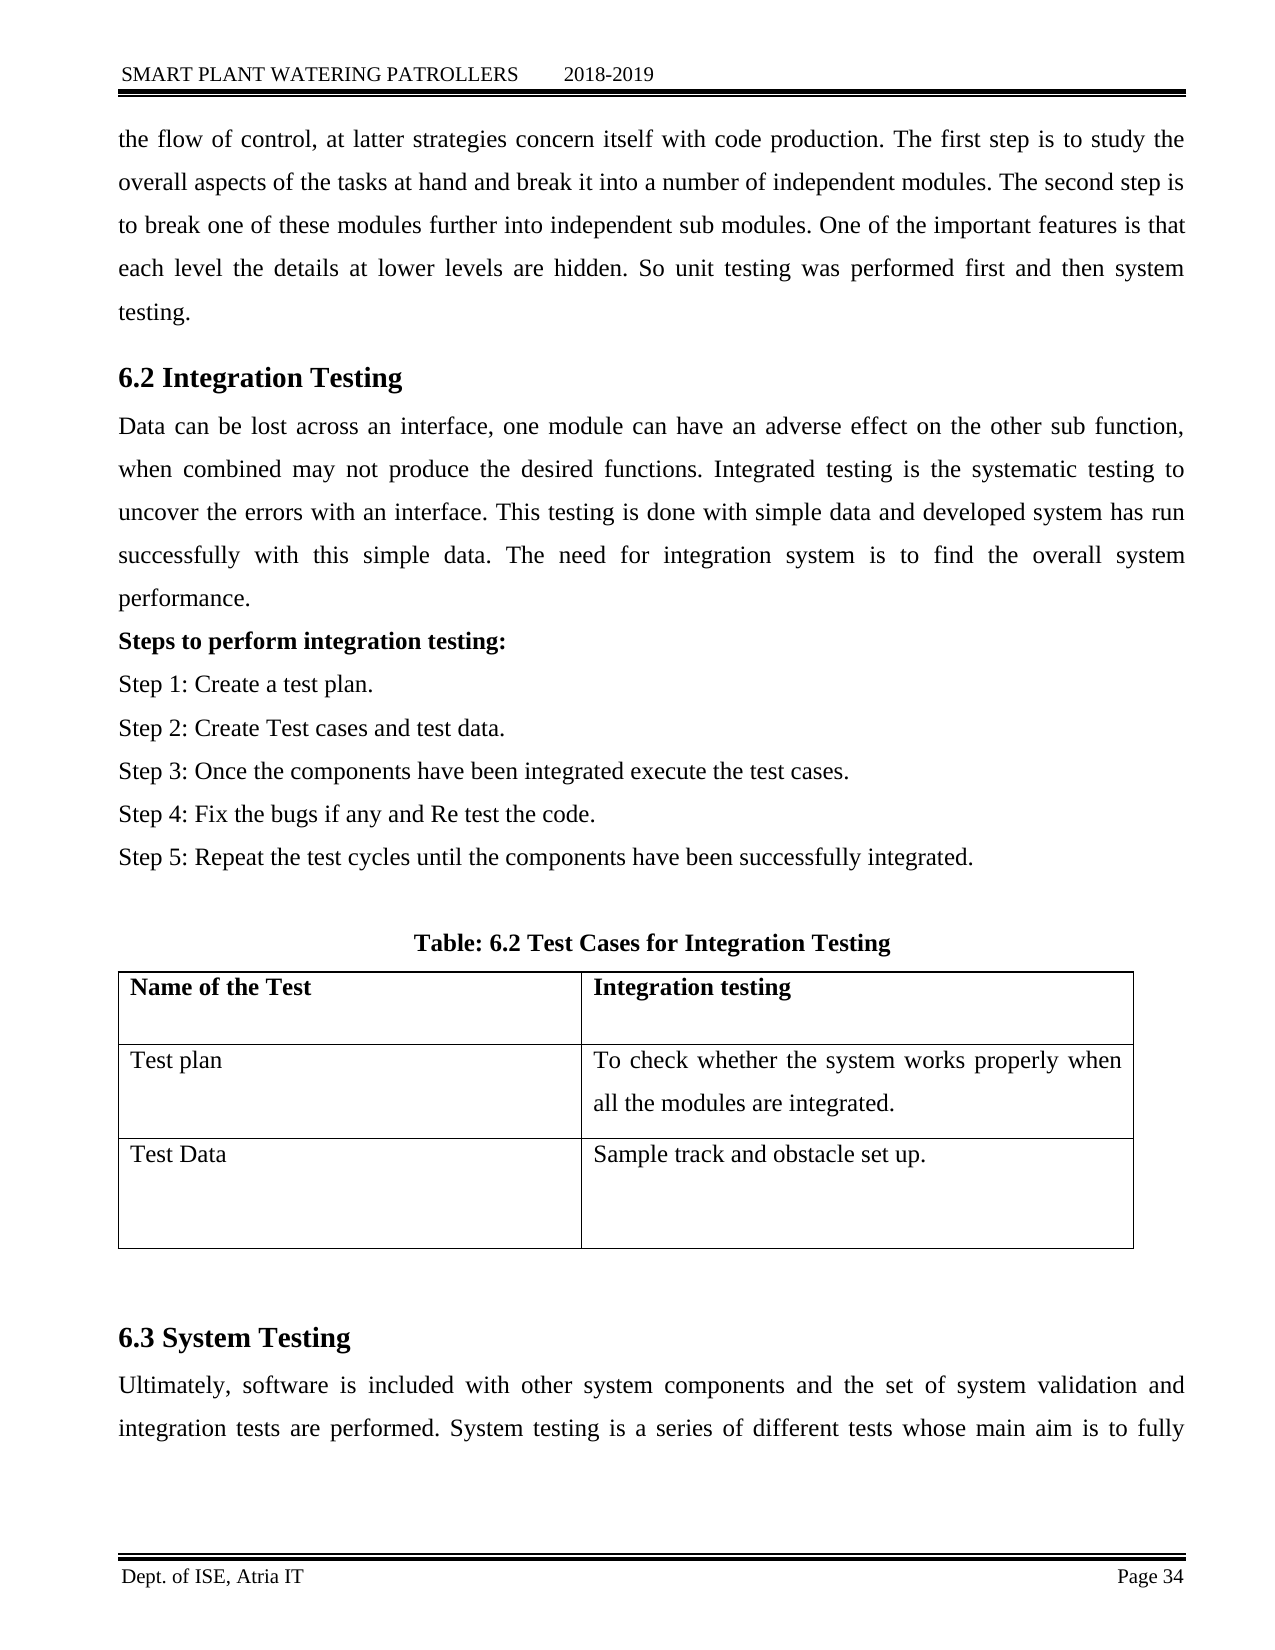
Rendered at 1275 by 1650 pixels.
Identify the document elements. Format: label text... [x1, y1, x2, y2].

table_cell Sample track and obstacle set up. [582, 1139, 1133, 1248]
text Steps to perform integration testing: [118, 626, 1186, 655]
text Ultimately, software is included with other system components and the set of system validation and integration tests are performed. System testing is a series of different tests whose main aim is to fully [118, 1370, 1186, 1442]
text the flow of control, at latter strategies concern itself with code production. The first step is to study the overall aspects of the tasks at hand and break it into a number of independent modules. The second step is to break one of these modules further into independent sub modules. One of the important features is that each level the details at lower levels are hidden. So unit testing was performed first and then system testing. [118, 124, 1186, 325]
text 6.2 Integration Testing [118, 361, 1186, 394]
text Step 2: Create Test cases and test data. [118, 713, 1186, 741]
text Step 3: Once the components have been integrated execute the test cases. [118, 756, 1186, 784]
text Step 1: Create a test plan. [118, 669, 1186, 698]
table_cell To check whether the system works properly when all the modules are integrated. [582, 1045, 1133, 1138]
table_header Name of the Test [119, 973, 581, 1044]
text Data can be lost across an interface, one module can have an adverse effect on the other sub function, when combined may not produce the desired functions. Integrated testing is the systematic testing to uncover the errors with an interface. This testing is done with simple data and developed system has run successfully with this simple data. The need for integration system is to find the overall system performance. [118, 411, 1186, 612]
table_header Integration testing [582, 973, 1133, 1044]
text Step 4: Fix the bugs if any and Re test the code. [118, 799, 1186, 828]
text 6.3 System Testing [118, 1320, 1186, 1353]
table_cell Test Data [119, 1139, 581, 1248]
text Table: 6.2 Test Cases for Integration Testing [118, 928, 1186, 957]
table_cell Test plan [119, 1045, 581, 1138]
text Step 5: Repeat the test cycles until the components have been successfully integrated. [118, 842, 1186, 871]
